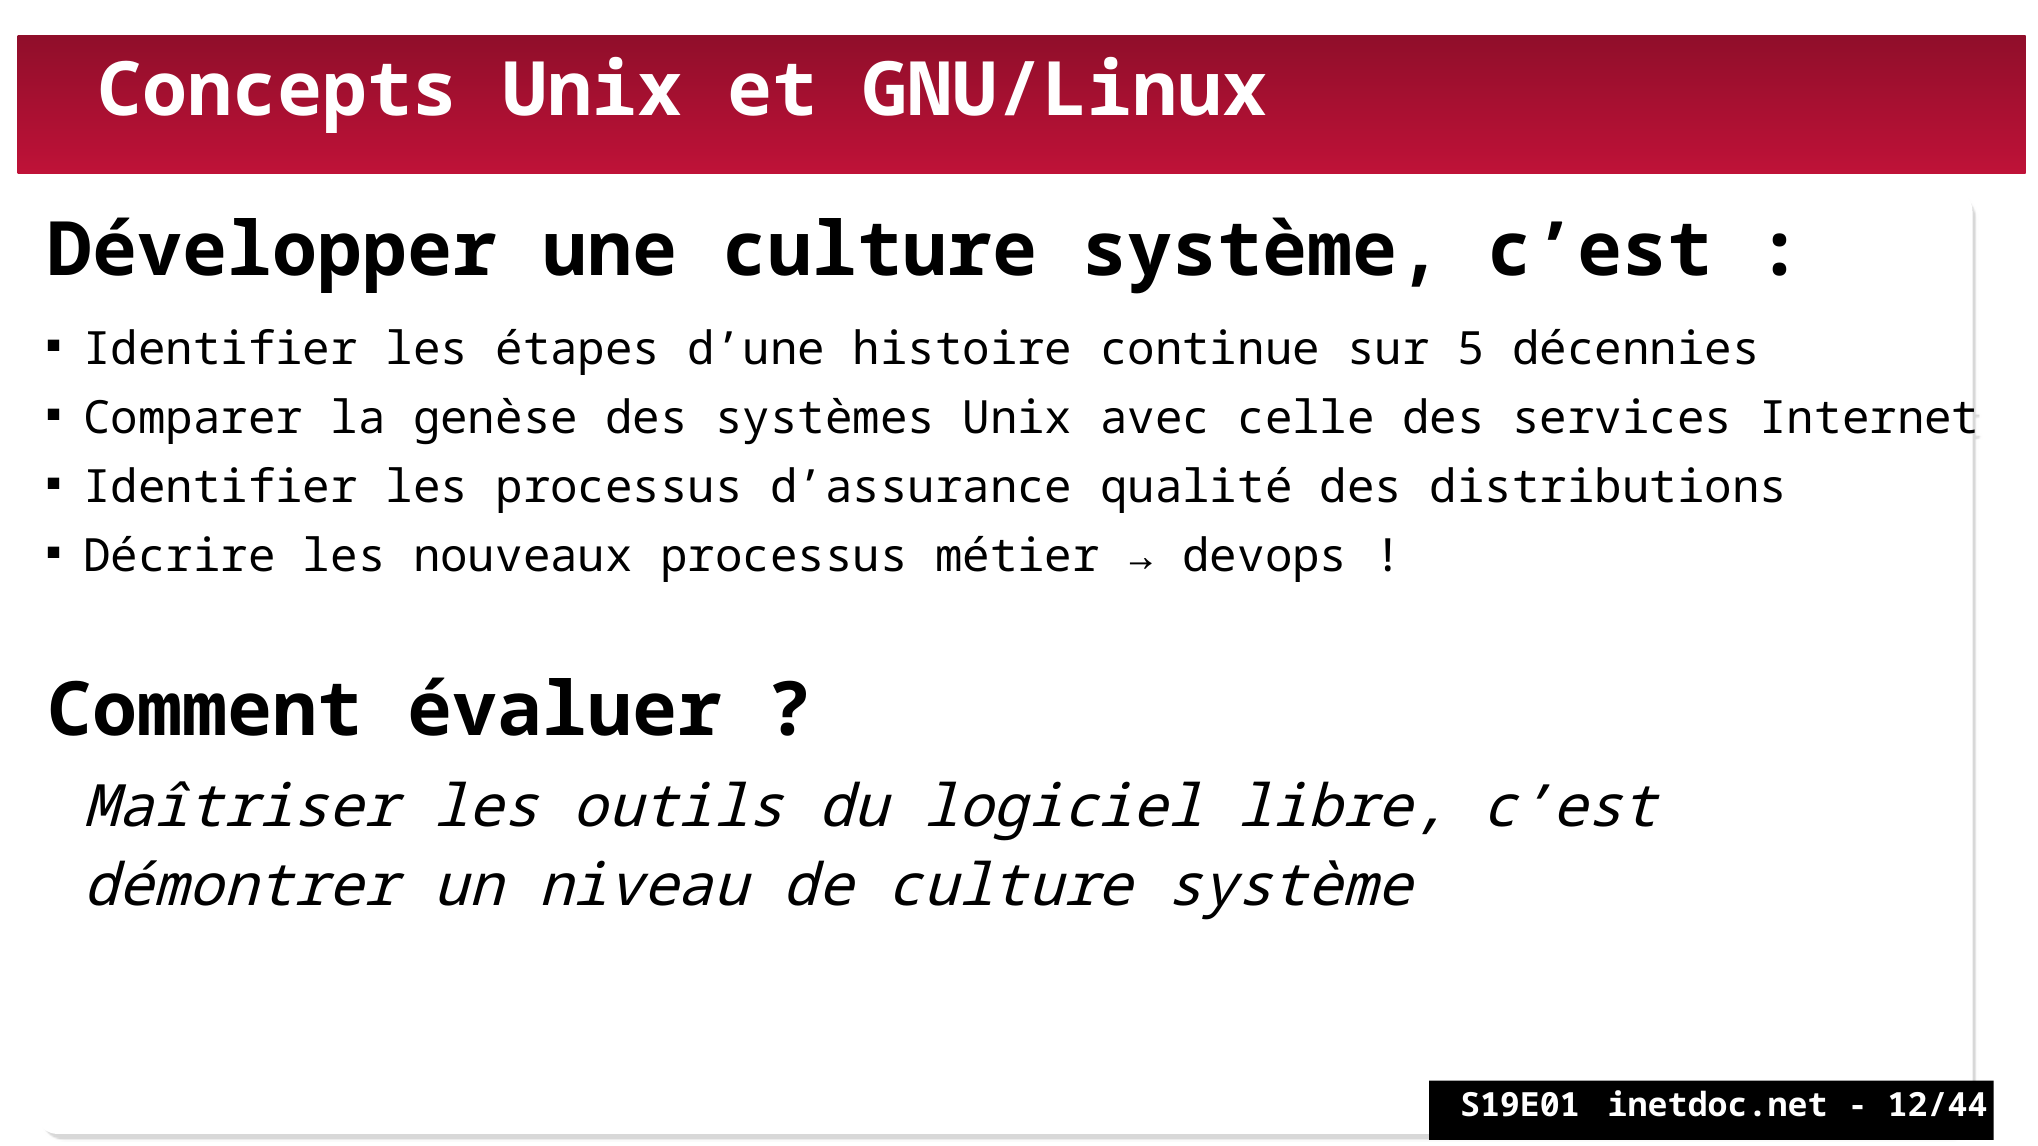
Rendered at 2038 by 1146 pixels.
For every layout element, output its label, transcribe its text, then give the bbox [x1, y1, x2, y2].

text_box S19E01 inetdoc.net - <numéro>/44 [1429, 1080, 1994, 1140]
text_box Développer une culture système, c’est : Identifier les étapes d’une histoire continue sur 5 décennies Comparer la genèse des systèmes Unix avec celle des services Internet Identifier les processus d’assurance qualité des distributions Décrire les nouveaux processus métier → devops ! Comment évaluer ? Maîtriser les outils du logiciel libre, c’est démontrer un niveau de culture système [35, 188, 1973, 1134]
text_box Concepts Unix et GNU/Linux [17, 35, 2026, 174]
